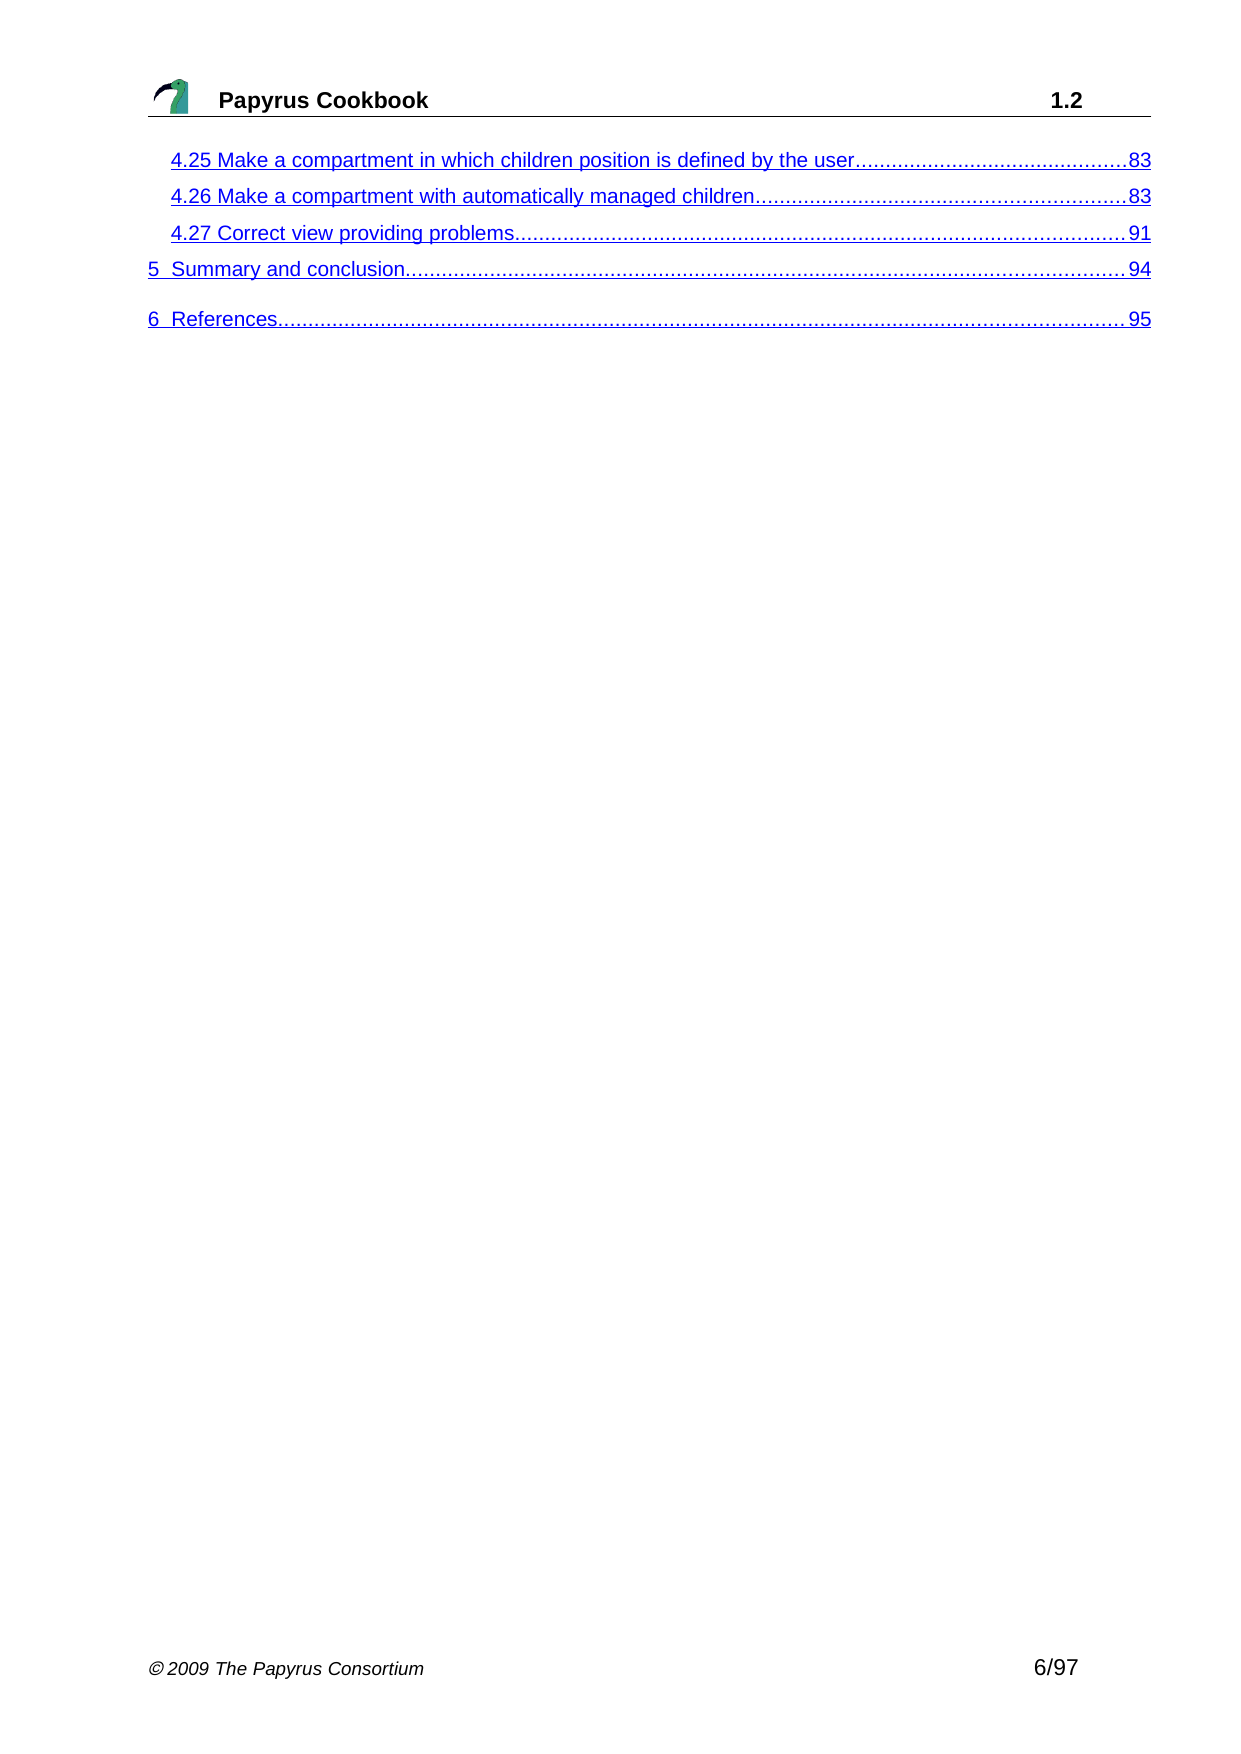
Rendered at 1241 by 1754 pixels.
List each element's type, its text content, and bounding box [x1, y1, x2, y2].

text 4.27 Correct view providing problems 91 [171, 221, 1151, 242]
text 4.25 Make a compartment in which children position is defined by the user 83 [171, 148, 1151, 169]
picture [153, 79, 189, 114]
text 5 Summary and conclusion 94 [148, 257, 1151, 278]
text 6 References 95 [148, 306, 1151, 327]
text 4.26 Make a compartment with automatically managed children 83 [171, 184, 1151, 205]
